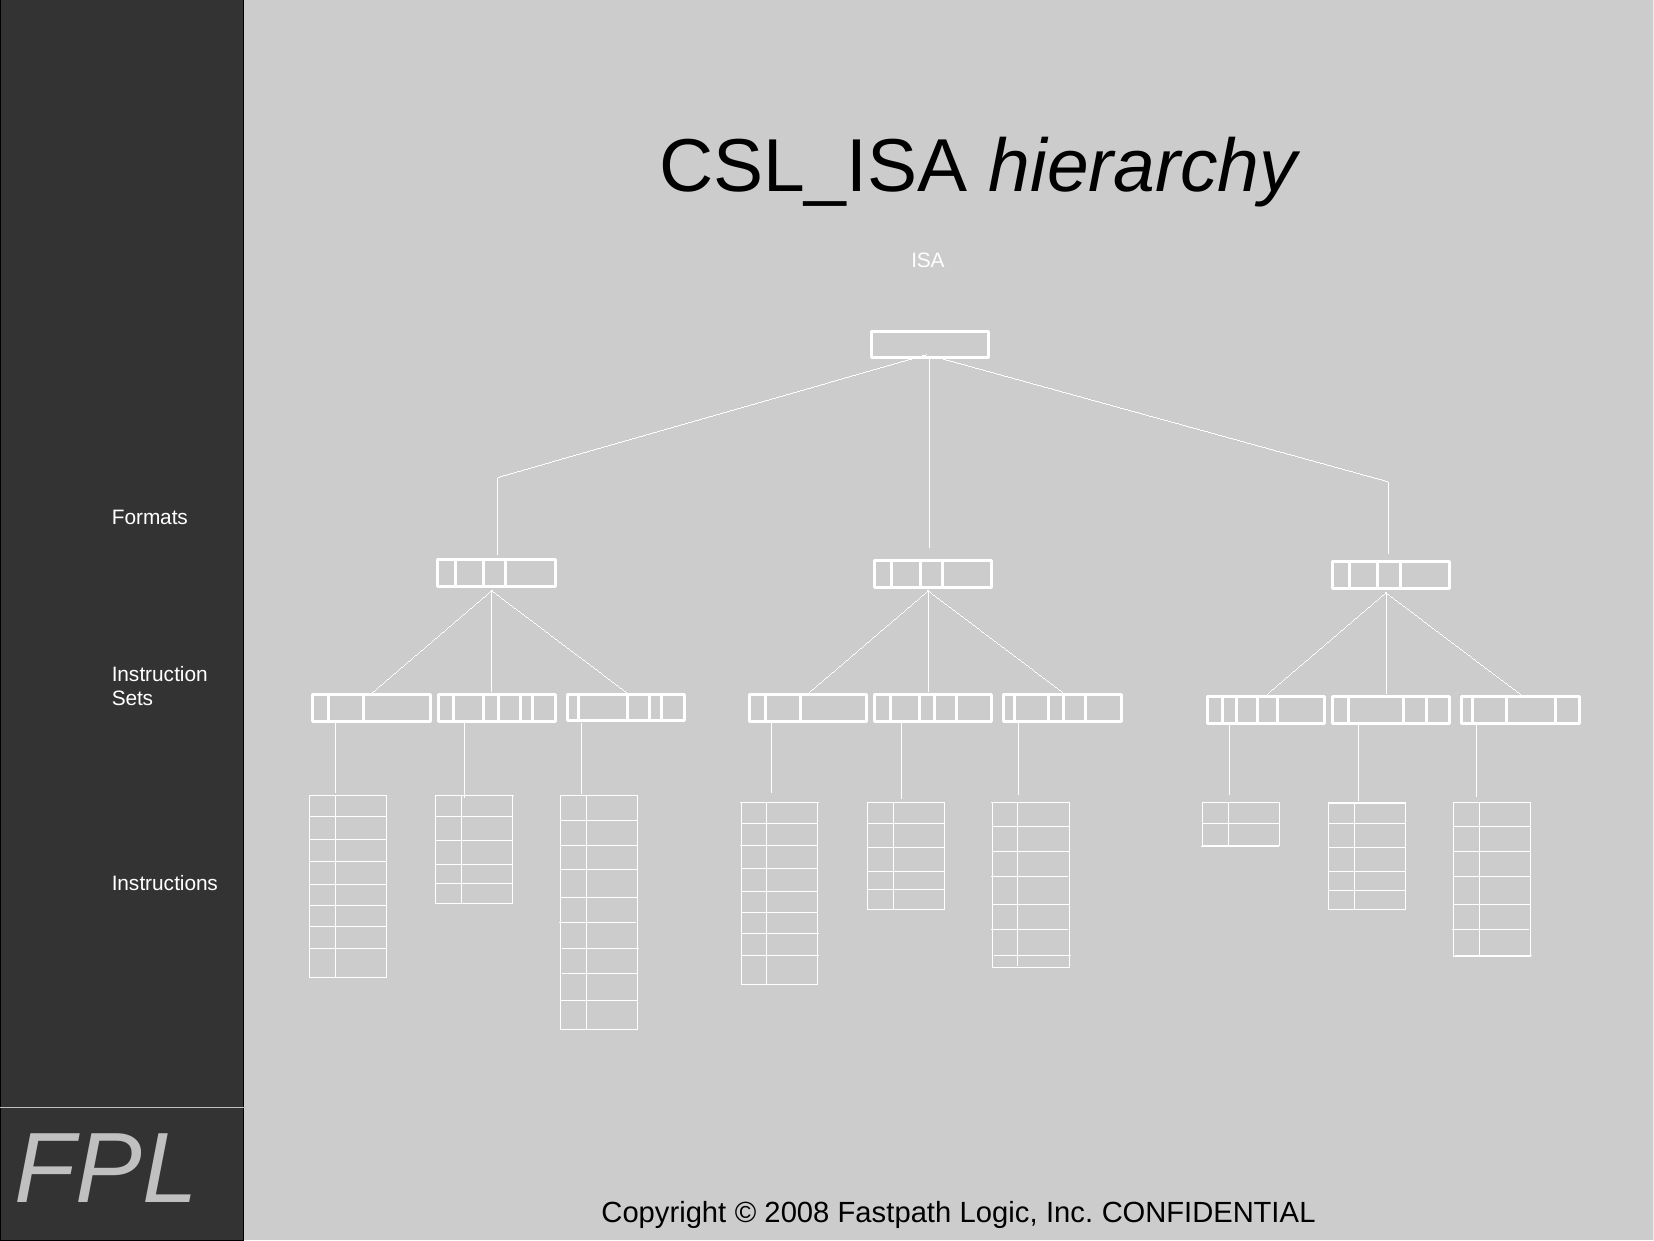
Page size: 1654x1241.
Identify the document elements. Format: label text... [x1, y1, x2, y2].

text_box ISA [896, 241, 994, 354]
text_box Formats [97, 498, 262, 637]
text_box Instruction Sets [97, 655, 300, 831]
title CSL_ISA hierarchy [427, 57, 1530, 274]
text_box Instructions [97, 863, 308, 973]
